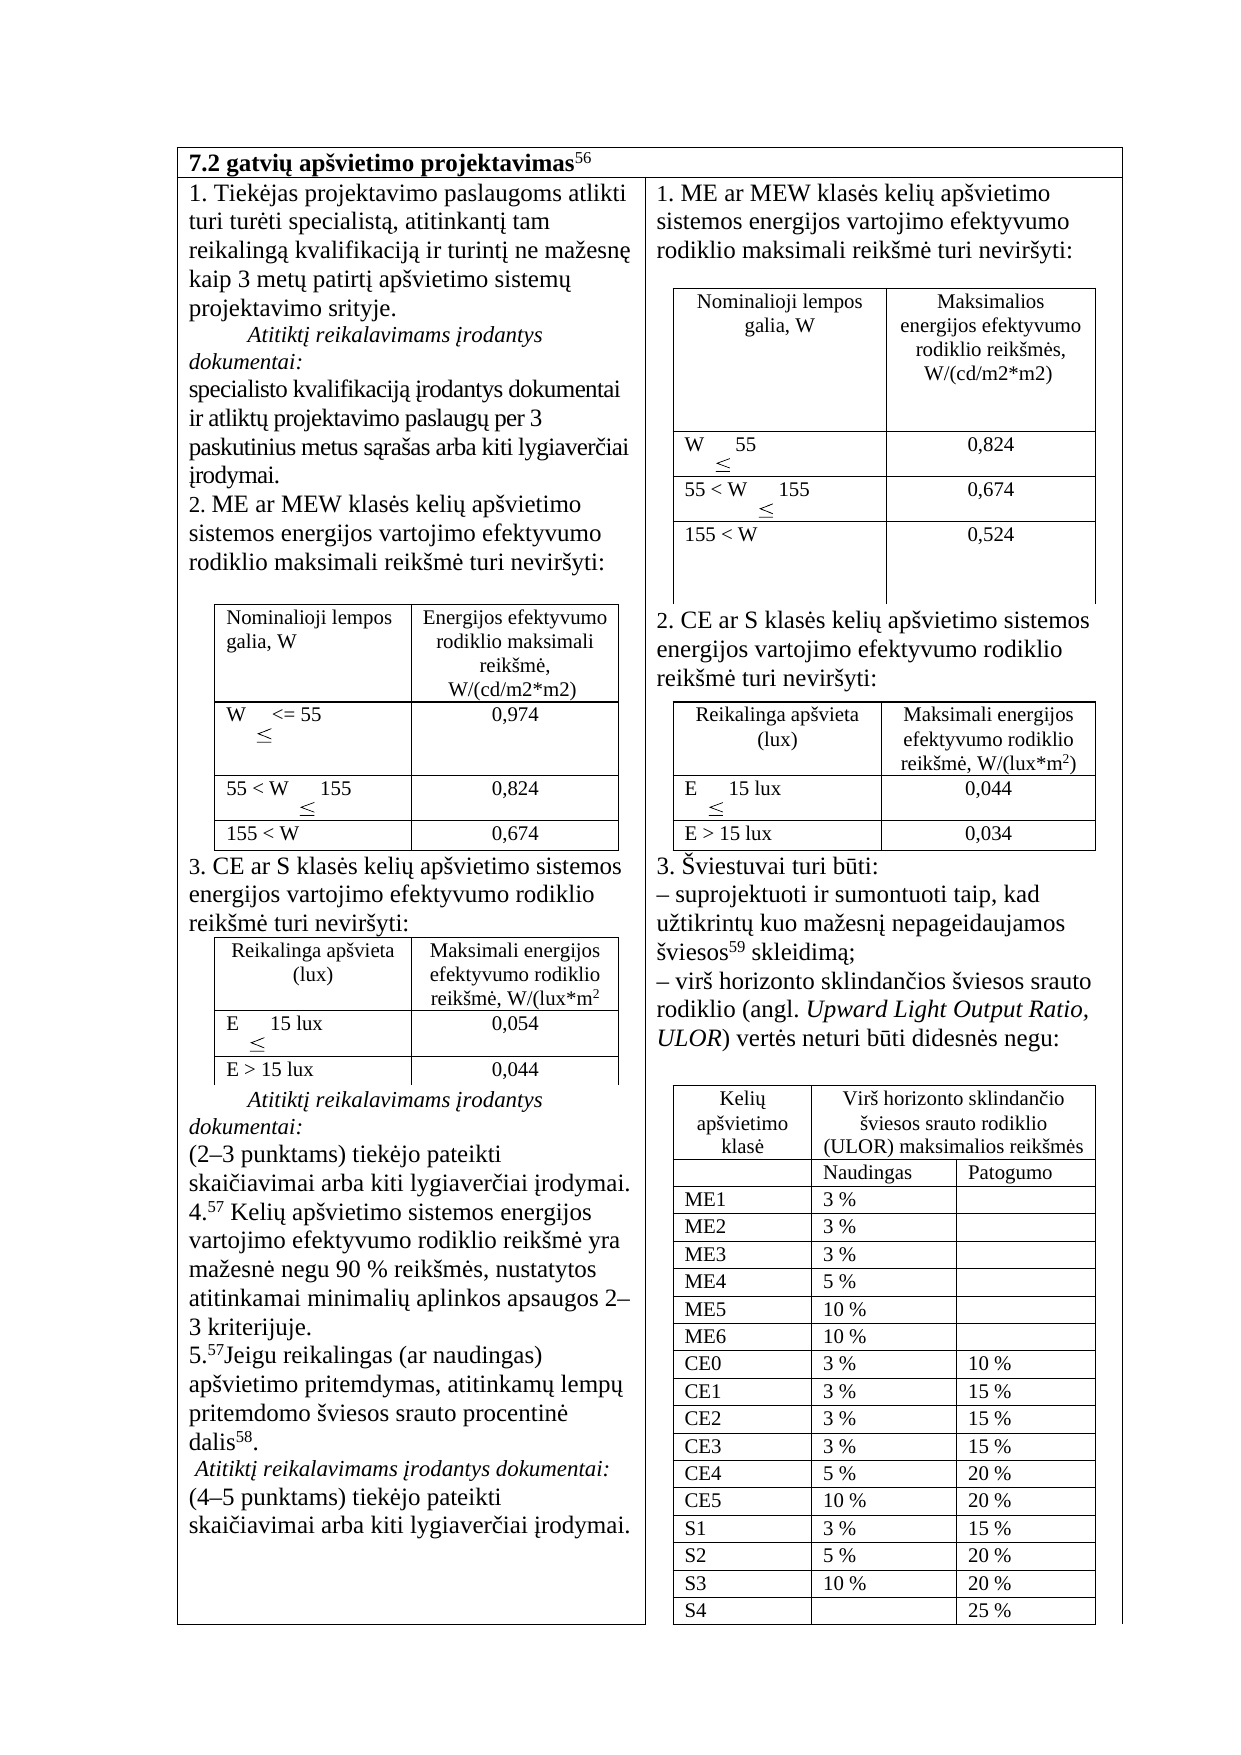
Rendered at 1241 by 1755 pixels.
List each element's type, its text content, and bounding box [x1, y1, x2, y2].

table_cell [178, 937, 214, 1010]
table_cell 3 % [812, 1187, 956, 1213]
table_cell [1096, 1542, 1122, 1569]
table_header 7.2 gatvių apšvietimo projektavimas56 [178, 148, 1122, 177]
table_cell S1 [674, 1516, 811, 1542]
table_cell [1096, 288, 1122, 431]
table_cell [1096, 1323, 1122, 1350]
table_cell W <= 55 [674, 432, 886, 476]
table_cell 155 < W [674, 522, 886, 604]
table_cell ME5 [674, 1297, 811, 1323]
table_cell Reikalinga apšvieta (lux) [674, 703, 881, 774]
table_cell 10 % [957, 1351, 1095, 1378]
table_cell E <= 15 lux [674, 776, 881, 820]
table_cell [1096, 1405, 1122, 1432]
table_cell [619, 1010, 645, 1056]
table_cell [957, 1269, 1095, 1296]
table_cell 1. ME ar MEW klasės kelių apšvietimo sistemos energijos vartojimo efektyvumo rodiklio maksimali reikšmė turi neviršyti: [646, 178, 1122, 288]
table_cell [646, 1460, 673, 1487]
table_cell 0,824 [887, 432, 1095, 476]
table_cell [646, 1186, 673, 1213]
table_cell 0,054 [412, 1011, 618, 1056]
table_cell 3. Šviestuvai turi būti: – suprojektuoti ir sumontuoti taip, kad užtikrintų kuo mažesnį nepageidaujamos šviesos59 skleidimą; – virš horizonto sklindančios šviesos srauto rodiklio (angl. Upward Light Output Ratio, ULOR) vertės neturi būti didesnės negu: [646, 850, 1122, 1085]
table_cell [1096, 1597, 1122, 1624]
table_cell 3 % [812, 1214, 956, 1241]
table_cell [957, 1242, 1095, 1268]
table_cell [619, 701, 645, 774]
table_cell 0,044 [882, 776, 1095, 820]
table_cell 20 % [957, 1571, 1095, 1597]
table_cell [1096, 1159, 1122, 1186]
table_cell 15 % [957, 1406, 1095, 1432]
table_cell [646, 1323, 673, 1350]
table_cell S2 [674, 1543, 811, 1569]
table_cell [1096, 701, 1122, 774]
table_cell [1096, 1487, 1122, 1515]
table_cell [1096, 775, 1122, 820]
table_cell [619, 1056, 645, 1085]
table_cell [1096, 1515, 1122, 1542]
table_cell Nominalioji lempos galia, W [674, 289, 886, 431]
table_cell ME4 [674, 1269, 811, 1296]
table_cell [646, 1213, 673, 1241]
table_cell [646, 1296, 673, 1323]
table_cell 0,044 [412, 1057, 618, 1085]
table_cell [646, 1542, 673, 1569]
table_cell Reikalinga apšvieta (lux) [215, 938, 411, 1010]
table_cell 3 % [812, 1242, 956, 1268]
table_cell Kelių apšvietimo klasė [674, 1086, 811, 1158]
table_cell [619, 820, 645, 850]
table_cell [178, 775, 214, 820]
table_cell Maksimalios energijos efektyvumo rodiklio reikšmės, W/(cd/m2*m2) [887, 289, 1095, 431]
table_cell [1096, 1460, 1122, 1487]
table_cell 15 % [957, 1434, 1095, 1460]
table_cell 55 < W <= 155 [674, 477, 886, 521]
table_cell ME2 [674, 1214, 811, 1241]
table_cell 3 % [812, 1406, 956, 1432]
table_cell [619, 604, 645, 701]
table_cell E <= 15 lux [215, 1011, 411, 1056]
table_cell [957, 1324, 1095, 1350]
table_cell [1096, 1186, 1122, 1213]
table_cell [1096, 1350, 1122, 1378]
table_cell Atitiktį reikalavimams įrodantys dokumentai: (2–3 punktams) tiekėjo pateikti skaičiavimai arba kiti lygiaverčiai įrodymai. 4.57 Kelių apšvietimo sistemos energijos vartojimo efektyvumo rodiklio reikšmė yra mažesnė negu 90 % reikšmės, nustatytos atitinkamai minimalių aplinkos apsaugos 2–3 kriterijuje. 5.57Jeigu reikalingas (ar naudingas) apšvietimo pritemdymas, atitinkamų lempų pritemdomo šviesos srauto procentinė dalis58. Atitiktį reikalavimams įrodantys dokumentai: (4–5 punktams) tiekėjo pateikti skaičiavimai arba kiti lygiaverčiai įrodymai. [178, 1085, 645, 1624]
table_cell [957, 1187, 1095, 1213]
table_cell 3 % [812, 1434, 956, 1460]
table_cell [178, 604, 214, 701]
table_cell 10 % [812, 1488, 956, 1515]
table_cell 20 % [957, 1461, 1095, 1487]
table_cell E > 15 lux [215, 1057, 411, 1085]
table_cell [1096, 1296, 1122, 1323]
table_cell 0,674 [887, 477, 1095, 521]
table_cell 10 % [812, 1297, 956, 1323]
table_cell CE3 [674, 1434, 811, 1460]
table_cell ME6 [674, 1324, 811, 1350]
table_cell [1096, 1213, 1122, 1241]
table_cell 20 % [957, 1488, 1095, 1515]
table_cell [646, 1433, 673, 1460]
table_cell 5 % [812, 1543, 956, 1569]
table_cell [646, 1405, 673, 1432]
table_cell 5 % [812, 1269, 956, 1296]
table_cell 0,524 [887, 522, 1095, 604]
table_cell CE5 [674, 1488, 811, 1515]
table_cell ME1 [674, 1187, 811, 1213]
table_cell 3 % [812, 1351, 956, 1378]
table_cell 15 % [957, 1379, 1095, 1405]
table_cell 15 % [957, 1516, 1095, 1542]
table_cell [646, 1378, 673, 1405]
table_cell [1096, 1570, 1122, 1597]
table_cell [1096, 1268, 1122, 1296]
table_cell CE2 [674, 1406, 811, 1432]
table_cell [646, 1085, 673, 1158]
table_cell [646, 775, 673, 820]
table_cell [646, 820, 673, 850]
table_cell Virš horizonto sklindančio šviesos srauto rodiklio (ULOR) maksimalios reikšmės [812, 1086, 1095, 1158]
table_cell CE4 [674, 1461, 811, 1487]
table_cell 0,674 [412, 821, 618, 850]
table_cell [178, 701, 214, 774]
table_cell [646, 1570, 673, 1597]
table_cell 3 % [812, 1379, 956, 1405]
table_cell [646, 1350, 673, 1378]
table_cell [646, 1268, 673, 1296]
table_cell 20 % [957, 1543, 1095, 1569]
table_cell 10 % [812, 1571, 956, 1597]
table_cell Nominalioji lempos galia, W [215, 605, 411, 701]
table_cell 1. Tiekėjas projektavimo paslaugoms atlikti turi turėti specialistą, atitinkantį tam reikalingą kvalifikaciją ir turintį ne mažesnę kaip 3 metų patirtį apšvietimo sistemų projektavimo srityje. Atitiktį reikalavimams įrodantys dokumentai: specialisto kvalifikaciją įrodantys dokumentai ir atliktų projektavimo paslaugų per 3 paskutinius metus sąrašas arba kiti lygiaverčiai įrodymai. 2. ME ar MEW klasės kelių apšvietimo sistemos energijos vartojimo efektyvumo rodiklio maksimali reikšmė turi neviršyti: [178, 178, 645, 604]
table_cell [646, 1159, 673, 1186]
table_cell [1096, 1433, 1122, 1460]
table_cell [646, 1241, 673, 1268]
table_cell Naudingas [812, 1160, 956, 1186]
table_cell CE0 [674, 1351, 811, 1378]
table_cell Maksimali energijos efektyvumo rodiklio reikšmė, W/(lux*m2) [882, 703, 1095, 774]
table_cell [646, 288, 673, 431]
table_cell [178, 820, 214, 850]
table_cell CE1 [674, 1379, 811, 1405]
table_cell [957, 1214, 1095, 1241]
table_cell 25 % [957, 1598, 1095, 1624]
table_cell [619, 775, 645, 820]
table_cell [1096, 431, 1122, 604]
table_cell S4 [674, 1598, 811, 1624]
table_cell [674, 1160, 811, 1186]
table_cell [646, 1487, 673, 1515]
table_cell [178, 1010, 214, 1056]
table_cell Maksimali energijos efektyvumo rodiklio reikšmė, W/(lux*m2 [412, 938, 618, 1010]
table_cell 5 % [812, 1461, 956, 1487]
table_cell Patogumo [957, 1160, 1095, 1186]
table_cell [619, 937, 645, 1010]
table_cell 0,034 [882, 821, 1095, 850]
table_cell 55 < W <= 155 [215, 776, 411, 820]
table_cell [1096, 1378, 1122, 1405]
table_cell 2. CE ar S klasės kelių apšvietimo sistemos energijos vartojimo efektyvumo rodiklio reikšmė turi neviršyti: [646, 604, 1122, 701]
table_cell [646, 1597, 673, 1624]
table_cell E > 15 lux [674, 821, 881, 850]
table_cell 0,824 [412, 776, 618, 820]
table_cell [957, 1297, 1095, 1323]
table_cell [812, 1598, 956, 1624]
table_cell 10 % [812, 1324, 956, 1350]
table_cell 3. CE ar S klasės kelių apšvietimo sistemos energijos vartojimo efektyvumo rodiklio reikšmė turi neviršyti: [178, 850, 645, 937]
table_cell [1096, 820, 1122, 850]
table_cell [646, 701, 673, 774]
table_cell 0,974 [412, 703, 618, 774]
table_cell 155 < W [215, 821, 411, 850]
table_cell W <= 55 [215, 703, 411, 774]
table_cell 3 % [812, 1516, 956, 1542]
table_cell ME3 [674, 1242, 811, 1268]
table_cell [646, 431, 673, 604]
table_cell Energijos efektyvumo rodiklio maksimali reikšmė, W/(cd/m2*m2) [412, 605, 618, 701]
table_cell S3 [674, 1571, 811, 1597]
table_cell [646, 1515, 673, 1542]
table_cell [1096, 1241, 1122, 1268]
table_cell [1096, 1085, 1122, 1158]
table_cell [178, 1056, 214, 1085]
